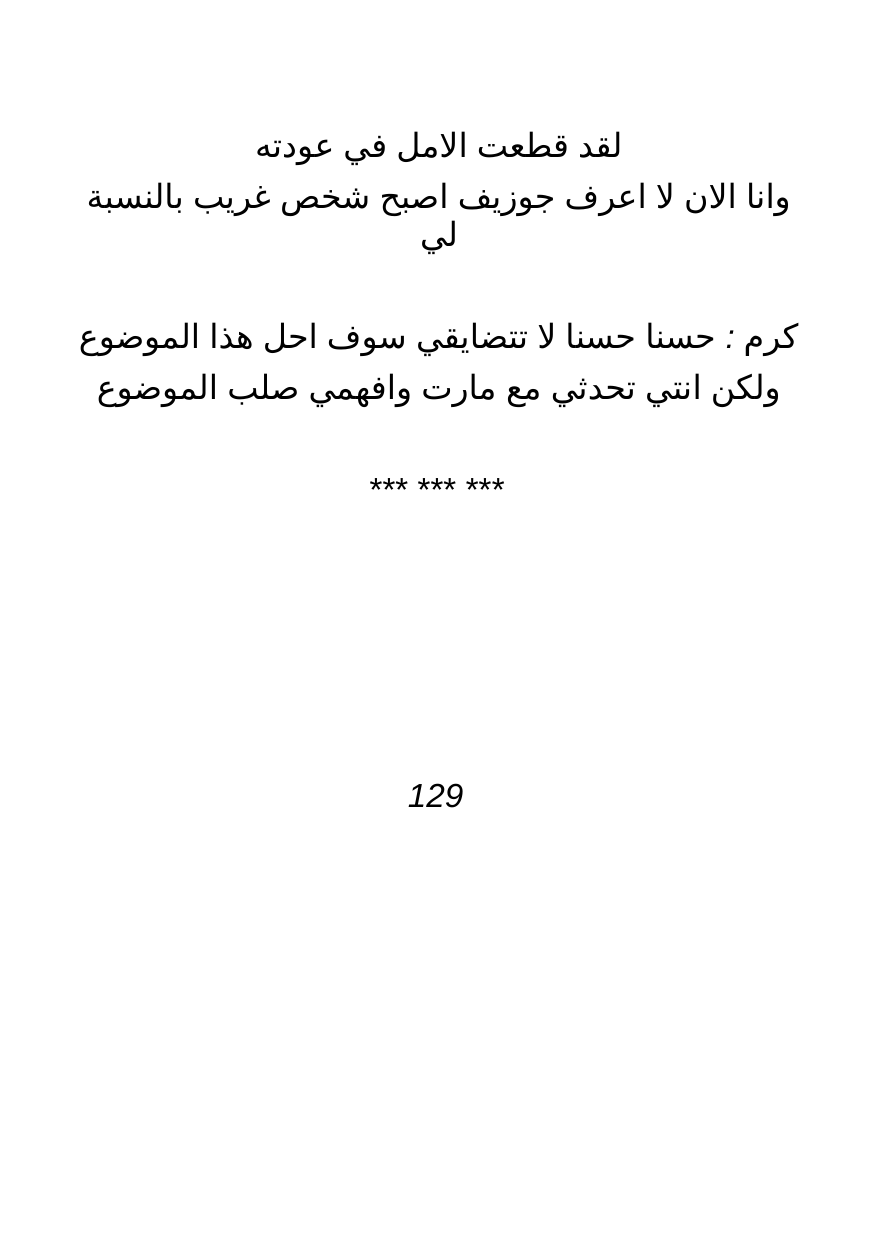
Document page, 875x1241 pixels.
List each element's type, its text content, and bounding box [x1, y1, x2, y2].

text ولكن انتي تحدثي مع مارت وافهمي صلب الموضوع [75, 368, 799, 407]
text لقد قطعت الامل في عودته [75, 126, 799, 164]
text وانا الان لا اعرف جوزيف اصبح شخص غريب بالنسبة لي [75, 177, 799, 254]
text *** *** *** [75, 470, 799, 508]
text 129 [75, 776, 799, 814]
text كرم : حسنا حسنا لا تتضايقي سوف احل هذا الموضوع [75, 317, 799, 356]
